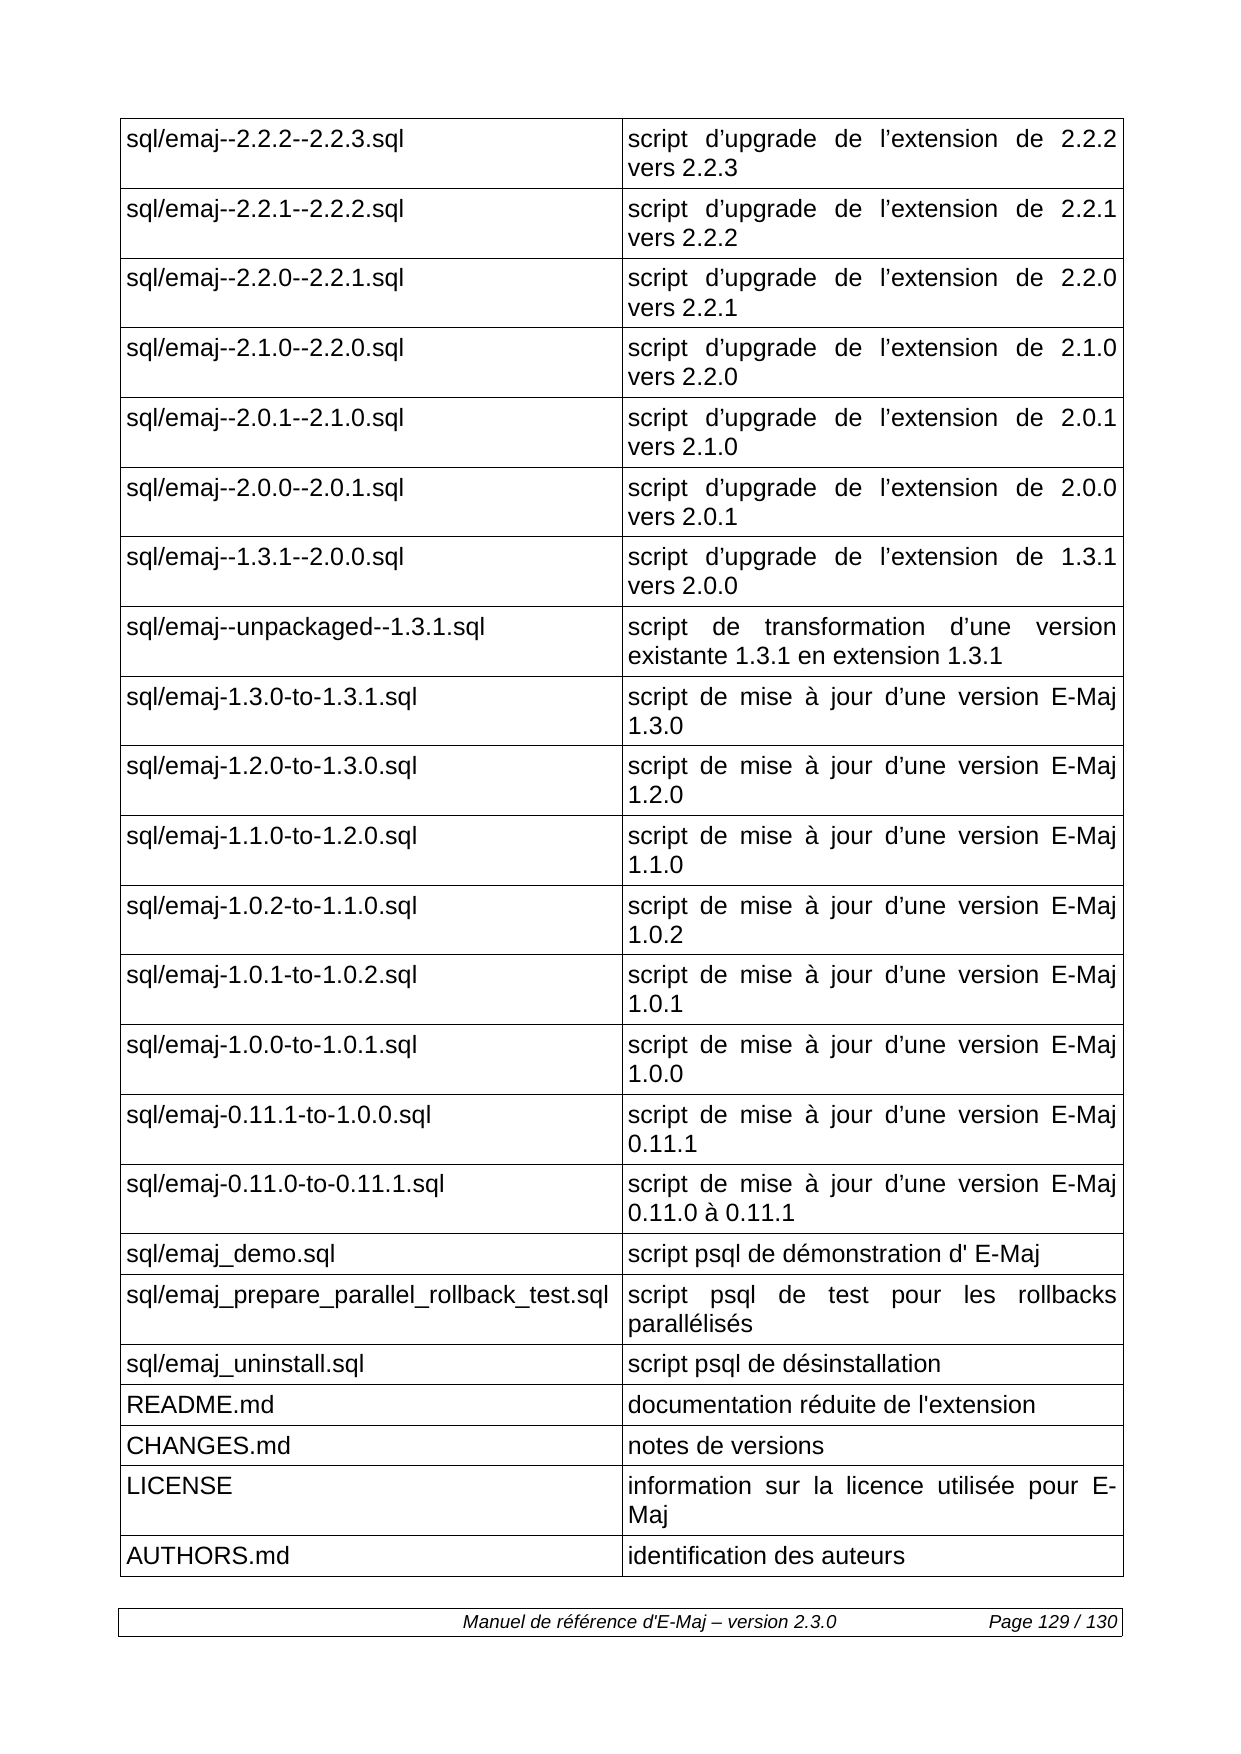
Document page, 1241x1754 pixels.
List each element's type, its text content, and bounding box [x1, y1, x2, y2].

table_cell script d’upgrade de l’extension de 2.0.0 vers 2.0.1 [623, 468, 1123, 536]
table_cell LICENSE [121, 1466, 622, 1535]
table_cell sql/emaj--1.3.1--2.0.0.sql [121, 537, 622, 606]
table_cell script de mise à jour d’une version E-Maj 1.0.1 [623, 955, 1123, 1024]
table_cell sql/emaj-1.0.2-to-1.1.0.sql [121, 886, 622, 954]
table_cell sql/emaj--2.2.1--2.2.2.sql [121, 189, 622, 257]
table_cell sql/emaj-0.11.0-to-0.11.1.sql [121, 1165, 622, 1233]
table_cell AUTHORS.md [121, 1536, 622, 1576]
table_cell sql/emaj-1.2.0-to-1.3.0.sql [121, 746, 622, 815]
table_cell information sur la licence utilisée pour E-Maj [623, 1466, 1123, 1535]
table_cell script de mise à jour d’une version E-Maj 1.0.2 [623, 886, 1123, 954]
table_cell sql/emaj-0.11.1-to-1.0.0.sql [121, 1095, 622, 1163]
table_cell sql/emaj_demo.sql [121, 1234, 622, 1274]
table_cell sql/emaj--unpackaged--1.3.1.sql [121, 607, 622, 676]
table_cell script psql de désinstallation [623, 1345, 1123, 1384]
table_cell identification des auteurs [623, 1536, 1123, 1576]
table_cell sql/emaj--2.0.1--2.1.0.sql [121, 398, 622, 467]
table_cell script de mise à jour d’une version E-Maj 1.0.0 [623, 1025, 1123, 1094]
table_cell script psql de test pour les rollbacks parallélisés [623, 1275, 1123, 1343]
table_cell script d’upgrade de l’extension de 2.2.0 vers 2.2.1 [623, 259, 1123, 327]
table_cell script de transformation d’une version existante 1.3.1 en extension 1.3.1 [623, 607, 1123, 676]
table_cell script de mise à jour d’une version E-Maj 1.1.0 [623, 816, 1123, 885]
table_cell sql/emaj-1.1.0-to-1.2.0.sql [121, 816, 622, 885]
table_cell sql/emaj--2.2.0--2.2.1.sql [121, 259, 622, 327]
table_cell sql/emaj--2.2.2--2.2.3.sql [121, 119, 622, 188]
table_cell script d’upgrade de l’extension de 2.2.1 vers 2.2.2 [623, 189, 1123, 257]
table_cell script d’upgrade de l’extension de 2.0.1 vers 2.1.0 [623, 398, 1123, 467]
table_cell script de mise à jour d’une version E-Maj 1.3.0 [623, 677, 1123, 745]
table_cell sql/emaj-1.0.0-to-1.0.1.sql [121, 1025, 622, 1094]
table_cell script d’upgrade de l’extension de 2.1.0 vers 2.2.0 [623, 328, 1123, 397]
table_cell sql/emaj--2.0.0--2.0.1.sql [121, 468, 622, 536]
table_cell sql/emaj-1.0.1-to-1.0.2.sql [121, 955, 622, 1024]
table_cell sql/emaj_prepare_parallel_rollback_test.sql [121, 1275, 622, 1343]
table_cell sql/emaj-1.3.0-to-1.3.1.sql [121, 677, 622, 745]
table_cell script de mise à jour d’une version E-Maj 0.11.1 [623, 1095, 1123, 1163]
table_cell sql/emaj--2.1.0--2.2.0.sql [121, 328, 622, 397]
table_cell documentation réduite de l'extension [623, 1385, 1123, 1425]
table_cell script de mise à jour d’une version E-Maj 1.2.0 [623, 746, 1123, 815]
table_cell CHANGES.md [121, 1426, 622, 1465]
table_cell script de mise à jour d’une version E-Maj 0.11.0 à 0.11.1 [623, 1165, 1123, 1233]
table_cell README.md [121, 1385, 622, 1425]
table_cell script d’upgrade de l’extension de 2.2.2 vers 2.2.3 [623, 119, 1123, 188]
table_cell script psql de démonstration d' E-Maj [623, 1234, 1123, 1274]
table_cell sql/emaj_uninstall.sql [121, 1345, 622, 1384]
table_cell script d’upgrade de l’extension de 1.3.1 vers 2.0.0 [623, 537, 1123, 606]
table_cell notes de versions [623, 1426, 1123, 1465]
